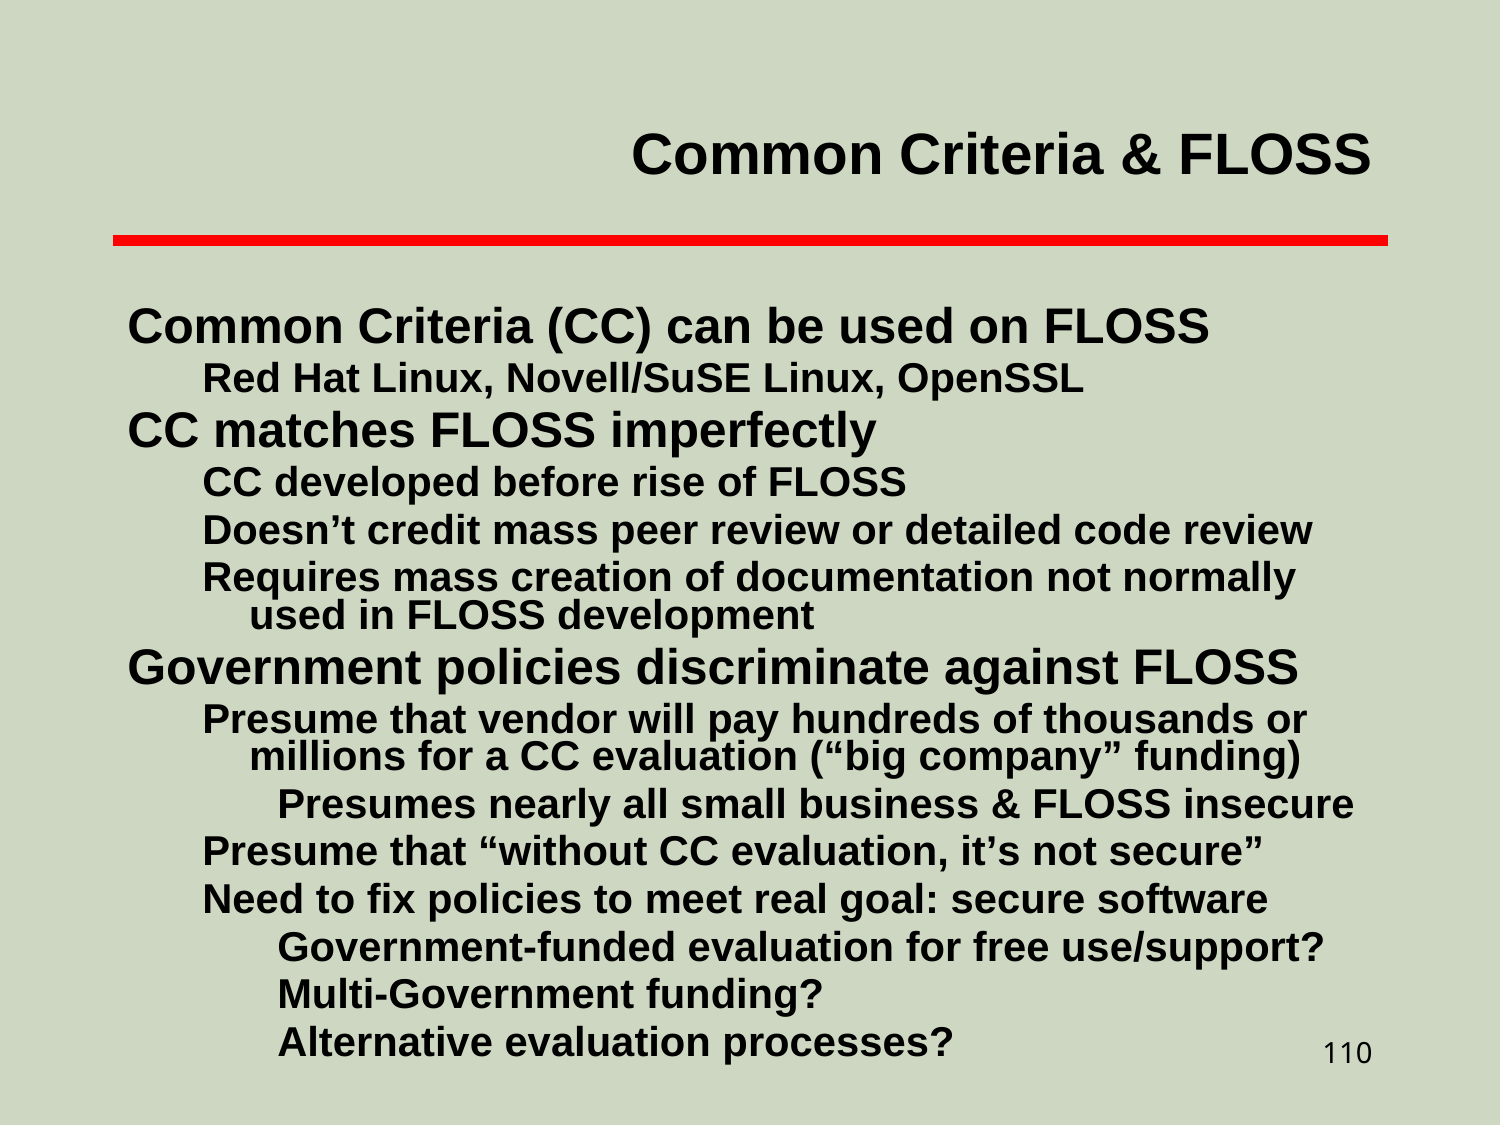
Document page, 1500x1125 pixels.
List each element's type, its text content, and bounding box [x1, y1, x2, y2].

list Common Criteria (CC) can be used on FLOSS Red Hat Linux, Novell/SuSE Linux, OpenSSL CC matches FLOSS imperfectly CC developed before rise of FLOSS Doesn’t credit mass peer review or detailed code review Requires mass creation of documentation not normally used in FLOSS development Government policies discriminate against FLOSS Presume that vendor will pay hundreds of thousands or millions for a CC evaluation (“big company” funding) Presumes nearly all small business & FLOSS insecure Presume that “without CC evaluation, it’s not secure” Need to fix policies to meet real goal: secure software Government-funded evaluation for free use/support? Multi-Government funding? Alternative evaluation processes? [112, 299, 1388, 1125]
title Common Criteria & FLOSS [337, 85, 1388, 224]
